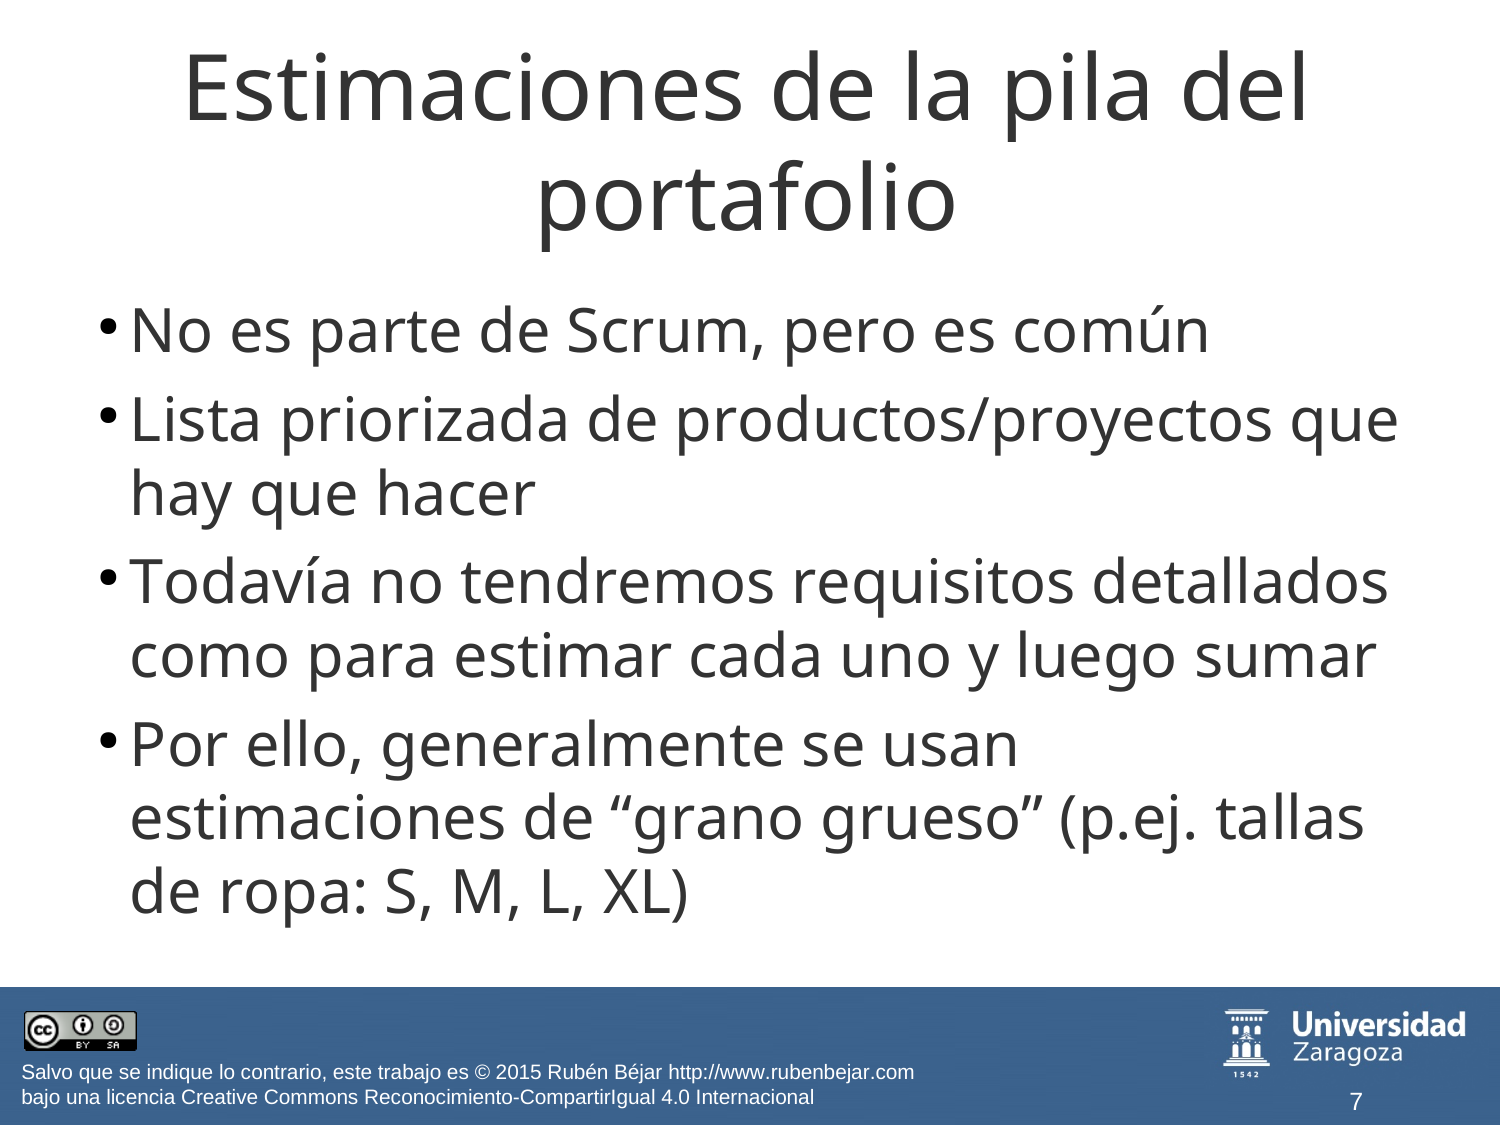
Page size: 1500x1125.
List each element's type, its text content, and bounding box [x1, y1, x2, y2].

picture [0, 987, 1500, 1125]
list No es parte de Scrum, pero es común Lista priorizada de productos/proyectos que hay que hacer Todavía no tendremos requisitos detallados como para estimar cada uno y luego sumar Por ello, generalmente se usan estimaciones de “grano grueso” (p.ej. tallas de ropa: S, M, L, XL) [82, 283, 1418, 957]
title Estimaciones de la pila del portafolio [74, 21, 1420, 257]
